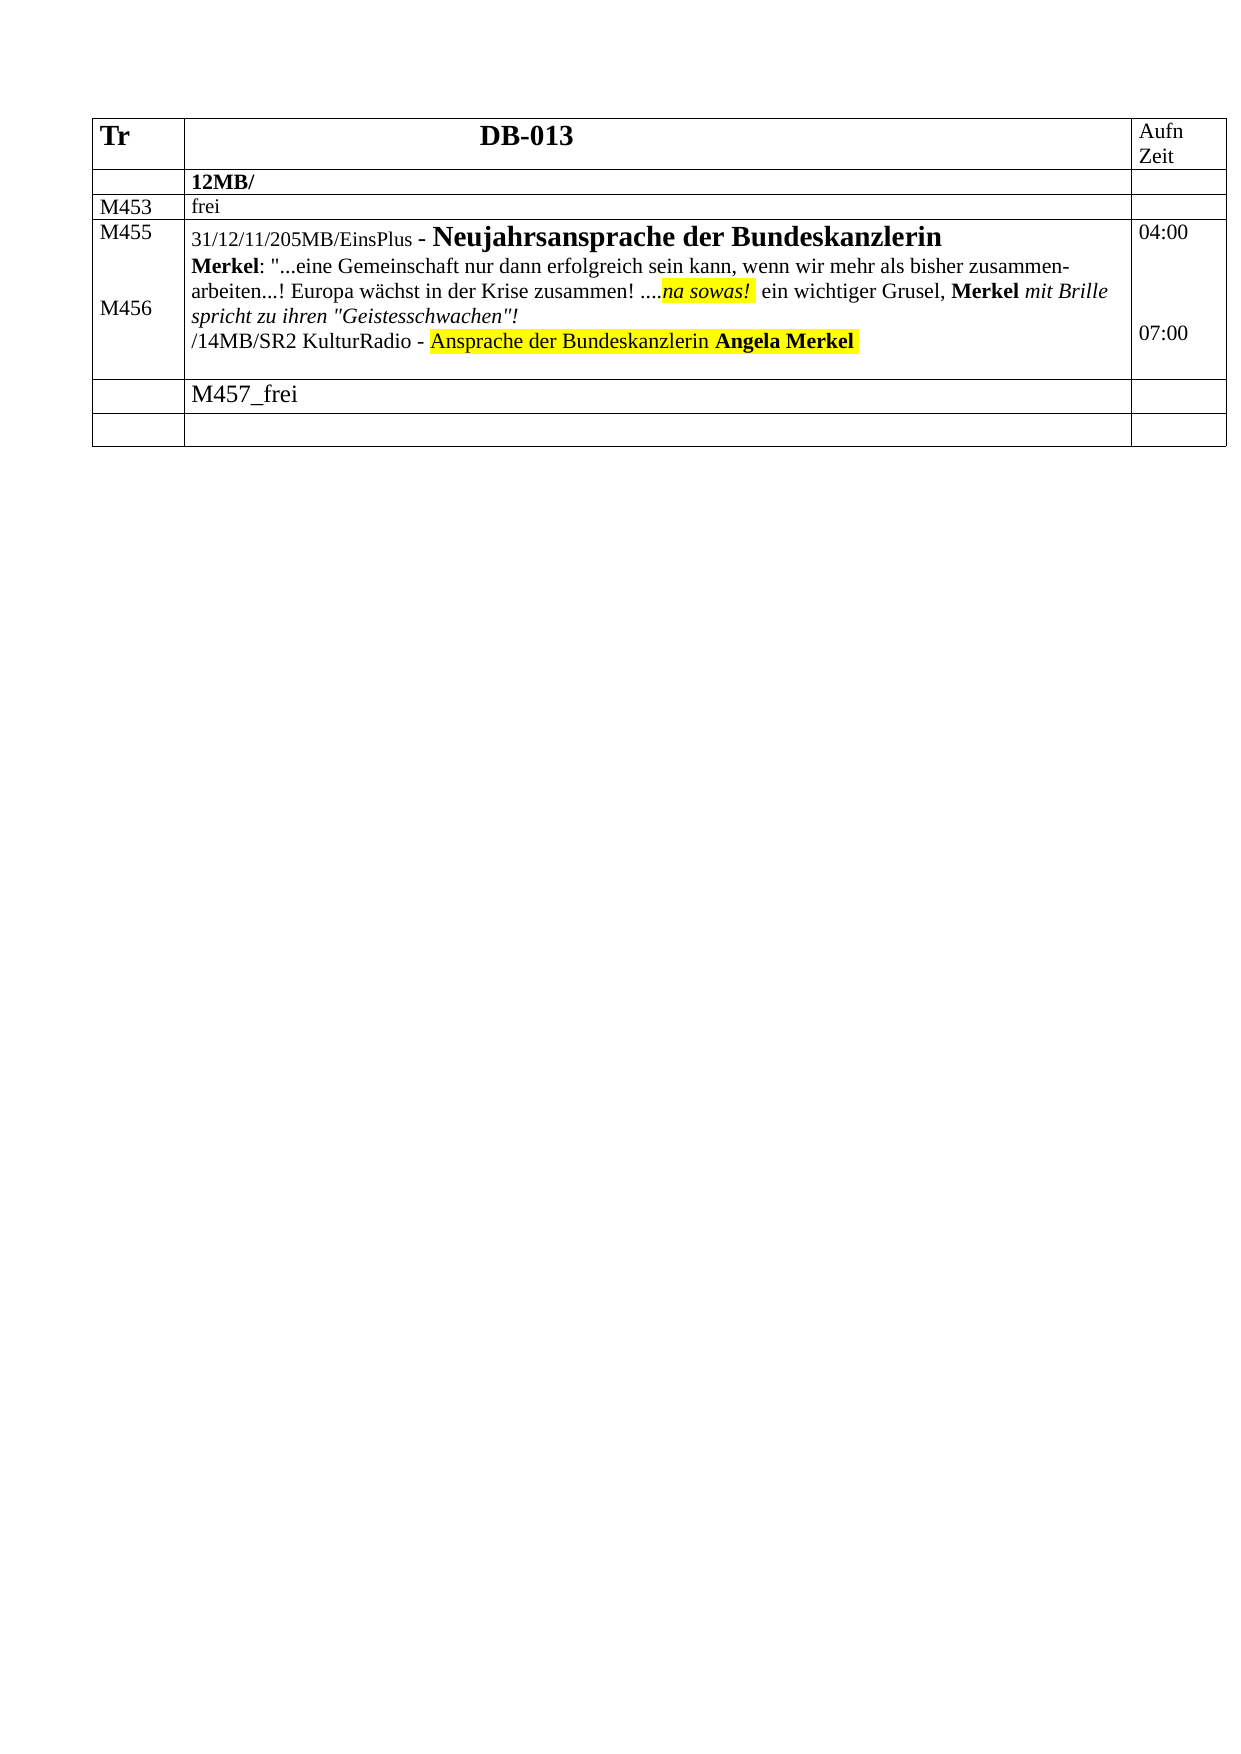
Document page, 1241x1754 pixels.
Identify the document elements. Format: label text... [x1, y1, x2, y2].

table_cell 12MB/ [185, 170, 1131, 194]
table_cell [93, 380, 184, 413]
table_cell [93, 414, 184, 446]
table_cell frei [185, 195, 1131, 219]
table_cell [1132, 195, 1226, 219]
table_header Aufn Zeit [1132, 119, 1226, 169]
table_cell 31/12/11/205MB/EinsPlus - Neujahrsansprache der Bundeskanzlerin Merkel: "...eine Gemeinschaft nur dann erfolgreich sein kann, wenn wir mehr als bisher zusammen-arbeiten...! Europa wächst in der Krise zusammen! ....na sowas! ein wichtiger Grusel, Merkel mit Brille spricht zu ihren "Geistesschwachen"! /14MB/SR2 KulturRadio - Ansprache der Bundeskanzlerin Angela Merkel [185, 220, 1131, 379]
table_cell [1132, 414, 1226, 446]
table_cell 04:00 07:00 [1132, 220, 1226, 379]
table_cell [185, 414, 1131, 446]
table_cell M455 M456 [93, 220, 184, 379]
table_cell M453 [93, 195, 184, 219]
table_cell [93, 170, 184, 194]
table_cell [1132, 380, 1226, 413]
table_cell [1132, 170, 1226, 194]
table_header Tr [93, 119, 184, 169]
table_cell M457_frei [185, 380, 1131, 413]
table_header DB-013 [185, 119, 1131, 169]
